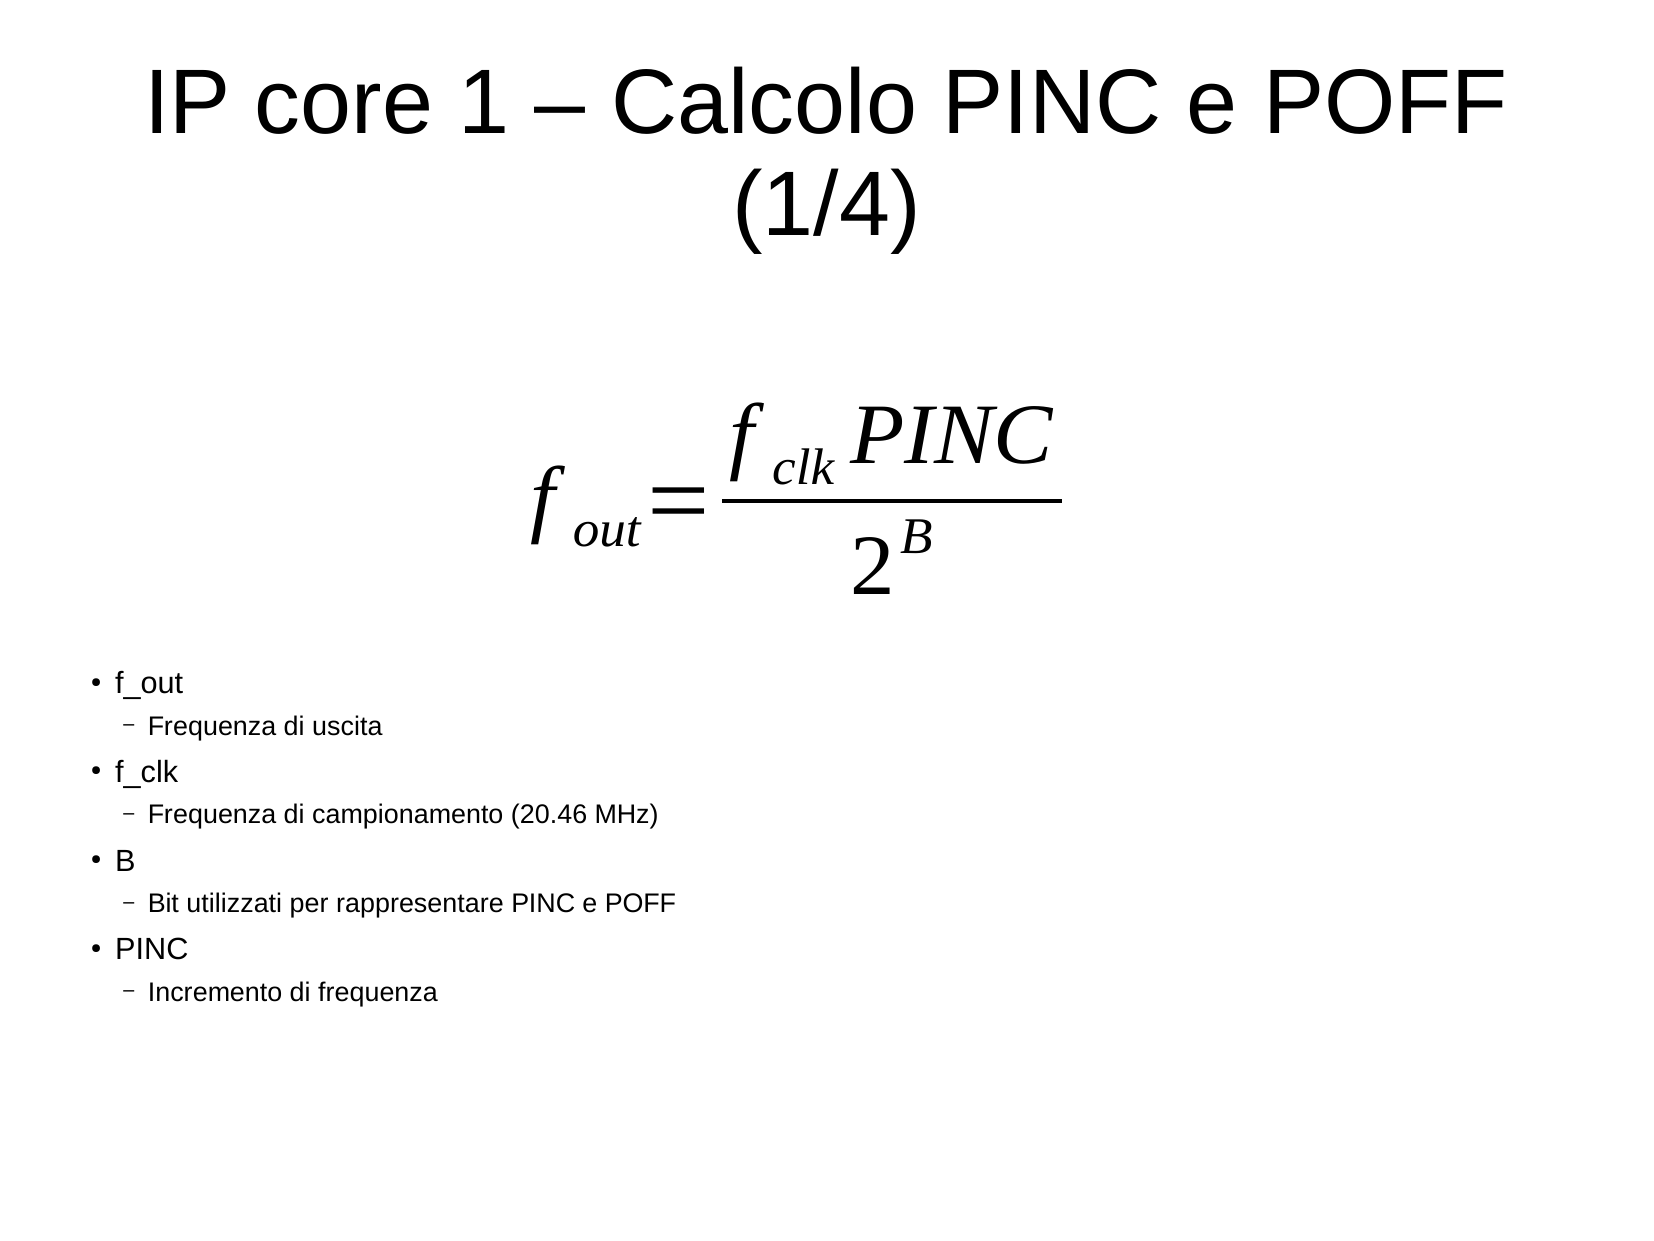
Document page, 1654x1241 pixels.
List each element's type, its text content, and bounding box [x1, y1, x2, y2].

chart [494, 388, 1099, 616]
title IP core 1 – Calcolo PINC e POFF (1/4) [82, 49, 1571, 257]
list f_out Frequenza di uscita f_clk Frequenza di campionamento (20.46 MHz) B Bit utilizzati per rappresentare PINC e POFF PINC Incremento di frequenza [82, 665, 1595, 1009]
